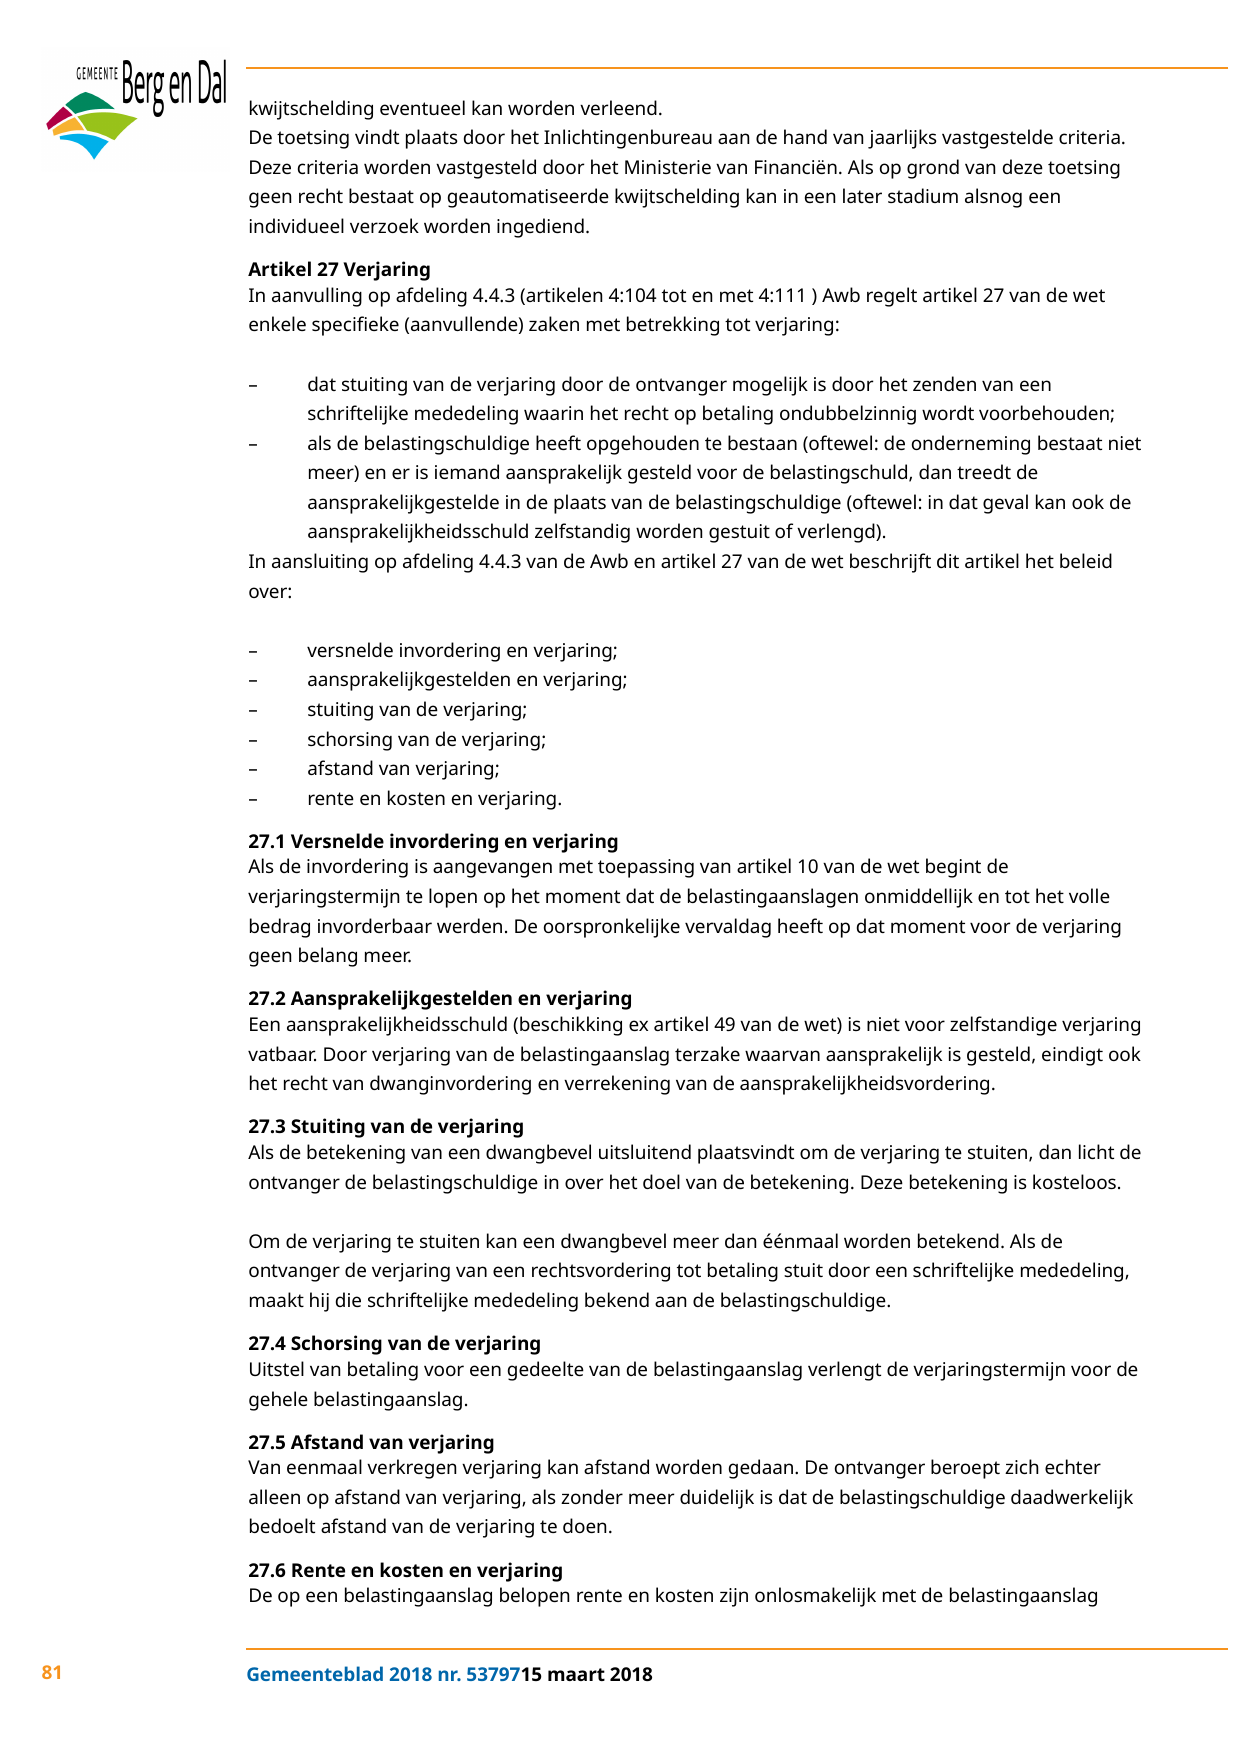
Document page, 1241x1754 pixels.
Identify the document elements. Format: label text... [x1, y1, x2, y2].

text 27.5 Afstand van verjaring [248, 1429, 1152, 1454]
text 27.6 Rente en kosten en verjaring [248, 1557, 1152, 1583]
list als de belastingschuldige heeft opgehouden te bestaan (oftewel: de onderneming bestaat niet meer) en er is iemand aansprakelijk gesteld voor de belastingschuld, dan treedt de aansprakelijkgestelde in de plaats van de belastingschuldige (oftewel: in dat geval kan ook de aansprakelijkheidsschuld zelfstandig worden gestuit of verlengd). [248, 430, 1152, 544]
text kwijtschelding eventueel kan worden verleend. [248, 95, 1152, 121]
text De op een belastingaanslag belopen rente en kosten zijn onlosmakelijk met de belastingaanslag [248, 1583, 1152, 1608]
text Om de verjaring te stuiten kan een dwangbevel meer dan éénmaal worden betekend. Als de ontvanger de verjaring van een rechtsvordering tot betaling stuit door een schriftelijke mededeling, maakt hij die schriftelijke mededeling bekend aan de belastingschuldige. [248, 1228, 1152, 1313]
text 27.1 Versnelde invordering en verjaring [248, 828, 1152, 854]
text De toetsing vindt plaats door het Inlichtingenbureau aan de hand van jaarlijks vastgestelde criteria. Deze criteria worden vastgesteld door het Ministerie van Financiën. Als op grond van deze toetsing geen recht bestaat op geautomatiseerde kwijtschelding kan in een later stadium alsnog een individueel verzoek worden ingediend. [248, 124, 1152, 239]
text Artikel 27 Verjaring [248, 256, 1152, 282]
text 27.2 Aansprakelijkgestelden en verjaring [248, 986, 1152, 1011]
text Als de invordering is aangevangen met toepassing van artikel 10 van de wet begint de verjaringstermijn te lopen op het moment dat de belastingaanslagen onmiddellijk en tot het volle bedrag invorderbaar werden. De oorspronkelijke vervaldag heeft op dat moment voor de verjaring geen belang meer. [248, 854, 1152, 968]
list versnelde invordering en verjaring; [248, 637, 1152, 663]
list stuiting van de verjaring; [248, 696, 1152, 722]
text 27.3 Stuiting van de verjaring [248, 1114, 1152, 1139]
text Als de betekening van een dwangbevel uitsluitend plaatsvindt om de verjaring te stuiten, dan licht de ontvanger de belastingschuldige in over het doel van de betekening. Deze betekening is kosteloos. [248, 1139, 1152, 1195]
text Uitstel van betaling voor een gedeelte van de belastingaanslag verlengt de verjaringstermijn voor de gehele belastingaanslag. [248, 1356, 1152, 1411]
picture [41, 47, 231, 172]
list rente en kosten en verjaring. [248, 785, 1152, 811]
text In aansluiting op afdeling 4.4.3 van de Awb en artikel 27 van de wet beschrijft dit artikel het beleid over: [248, 548, 1152, 603]
list afstand van verjaring; [248, 755, 1152, 781]
text In aanvulling op afdeling 4.4.3 (artikelen 4:104 tot en met 4:111 ) Awb regelt artikel 27 van de wet enkele specifieke (aanvullende) zaken met betrekking tot verjaring: [248, 282, 1152, 337]
text Een aansprakelijkheidsschuld (beschikking ex artikel 49 van de wet) is niet voor zelfstandige verjaring vatbaar. Door verjaring van de belastingaanslag terzake waarvan aansprakelijk is gesteld, eindigt ook het recht van dwanginvordering en verrekening van de aansprakelijkheidsvordering. [248, 1011, 1152, 1096]
list schorsing van de verjaring; [248, 726, 1152, 751]
text 27.4 Schorsing van de verjaring [248, 1330, 1152, 1356]
text Van eenmaal verkregen verjaring kan afstand worden gedaan. De ontvanger beroept zich echter alleen op afstand van verjaring, als zonder meer duidelijk is dat de belastingschuldige daadwerkelijk bedoelt afstand van de verjaring te doen. [248, 1454, 1152, 1539]
list aansprakelijkgestelden en verjaring; [248, 667, 1152, 692]
list dat stuiting van de verjaring door de ontvanger mogelijk is door het zenden van een schriftelijke mededeling waarin het recht op betaling ondubbelzinnig wordt voorbehouden; [248, 371, 1152, 426]
